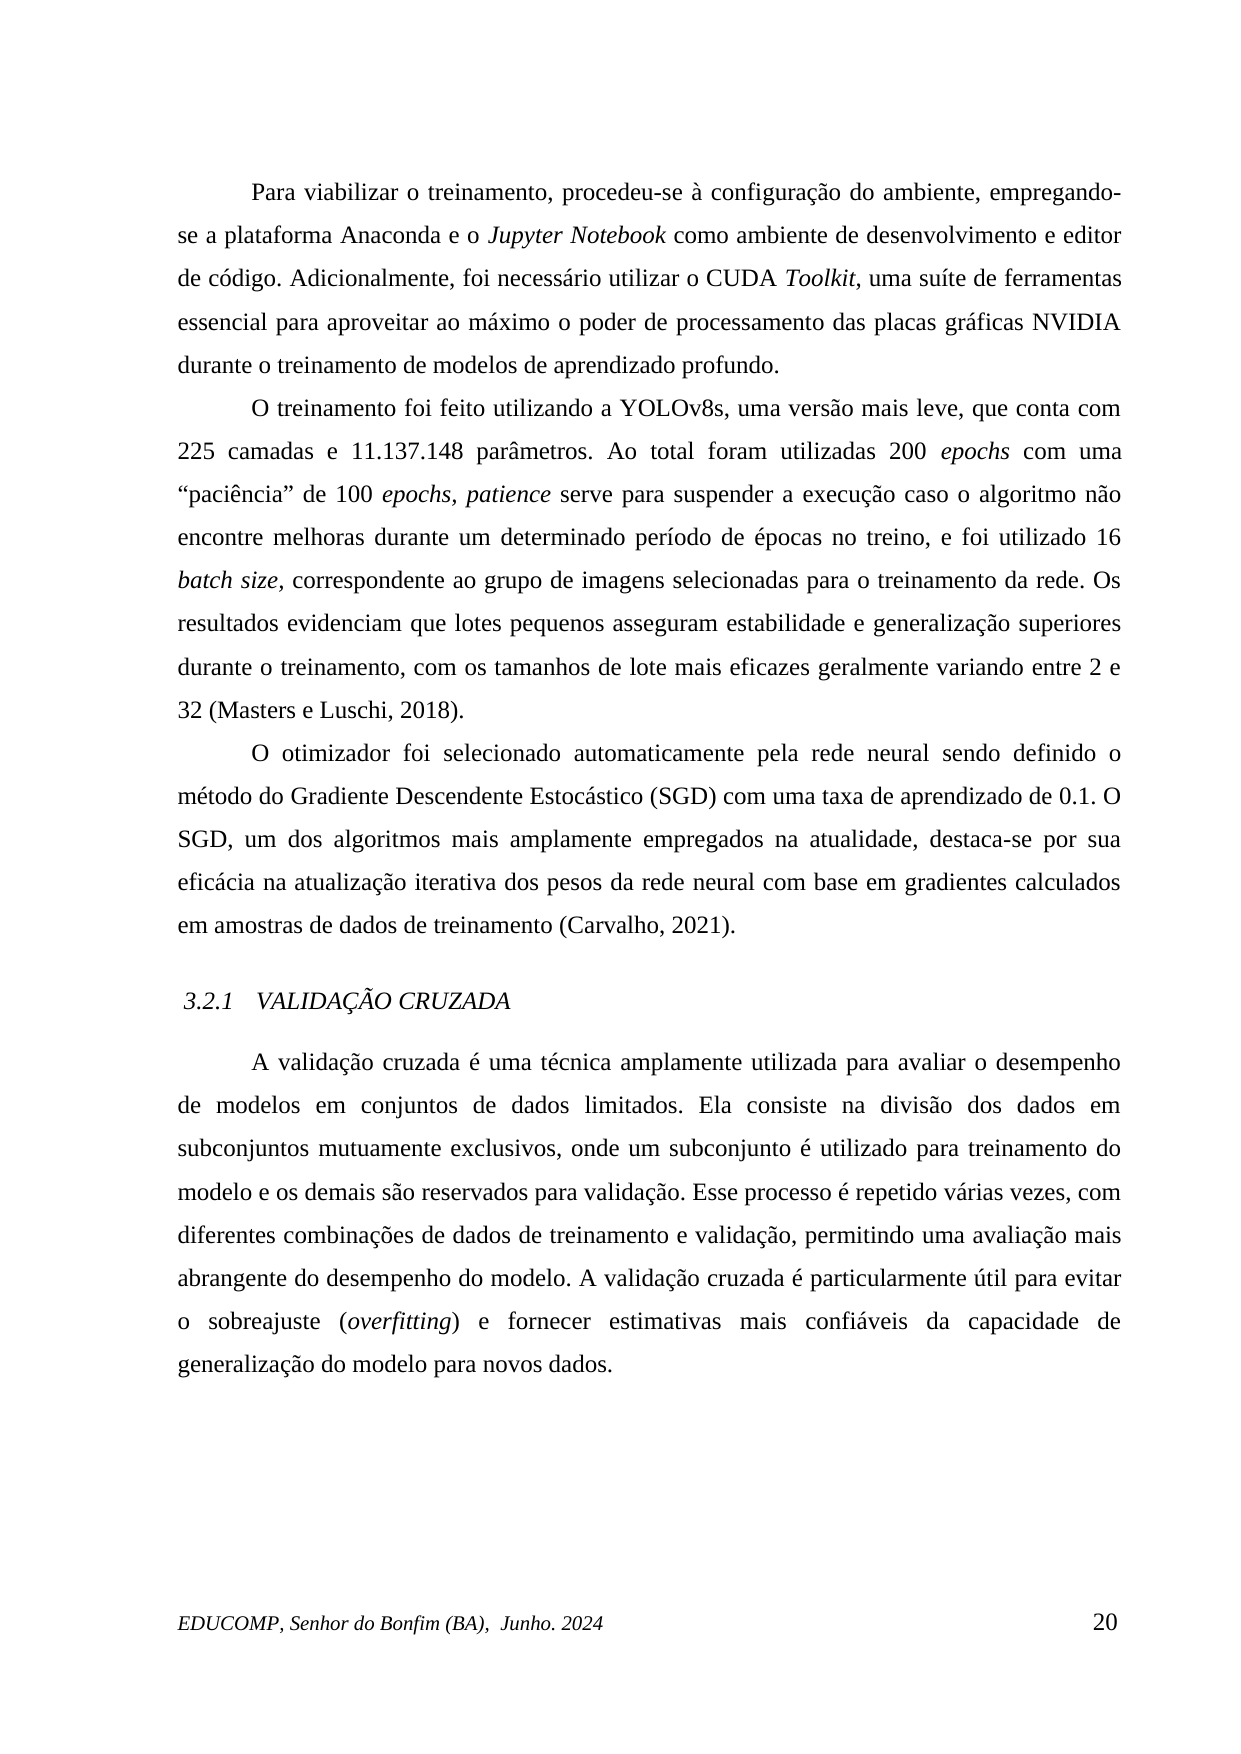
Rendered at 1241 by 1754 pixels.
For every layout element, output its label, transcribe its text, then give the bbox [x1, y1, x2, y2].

subtitle VALIDAÇÃO CRUZADA [177, 986, 1122, 1015]
text O otimizador foi selecionado automaticamente pela rede neural sendo definido o método do Gradiente Descendente Estocástico (SGD) com uma taxa de aprendizado de 0.1. O SGD, um dos algoritmos mais amplamente empregados na atualidade, destaca-se por sua eficácia na atualização iterativa dos pesos da rede neural com base em gradientes calculados em amostras de dados de treinamento (Carvalho, 2021). [177, 738, 1122, 939]
text Para viabilizar o treinamento, procedeu-se à configuração do ambiente, empregando-se a plataforma Anaconda e o Jupyter Notebook como ambiente de desenvolvimento e editor de código. Adicionalmente, foi necessário utilizar o CUDA Toolkit, uma suíte de ferramentas essencial para aproveitar ao máximo o poder de processamento das placas gráficas NVIDIA durante o treinamento de modelos de aprendizado profundo. [177, 177, 1122, 378]
text O treinamento foi feito utilizando a YOLOv8s, uma versão mais leve, que conta com 225 camadas e 11.137.148 parâmetros. Ao total foram utilizadas 200 epochs com uma “paciência” de 100 epochs, patience serve para suspender a execução caso o algoritmo não encontre melhoras durante um determinado período de épocas no treino, e foi utilizado 16 batch size, correspondente ao grupo de imagens selecionadas para o treinamento da rede. Os resultados evidenciam que lotes pequenos asseguram estabilidade e generalização superiores durante o treinamento, com os tamanhos de lote mais eficazes geralmente variando entre 2 e 32 (Masters e Luschi, 2018). [177, 393, 1122, 723]
text A validação cruzada é uma técnica amplamente utilizada para avaliar o desempenho de modelos em conjuntos de dados limitados. Ela consiste na divisão dos dados em subconjuntos mutuamente exclusivos, onde um subconjunto é utilizado para treinamento do modelo e os demais são reservados para validação. Esse processo é repetido várias vezes, com diferentes combinações de dados de treinamento e validação, permitindo uma avaliação mais abrangente do desempenho do modelo. A validação cruzada é particularmente útil para evitar o sobreajuste (overfitting) e fornecer estimativas mais confiáveis da capacidade de generalização do modelo para novos dados. [177, 1047, 1122, 1378]
